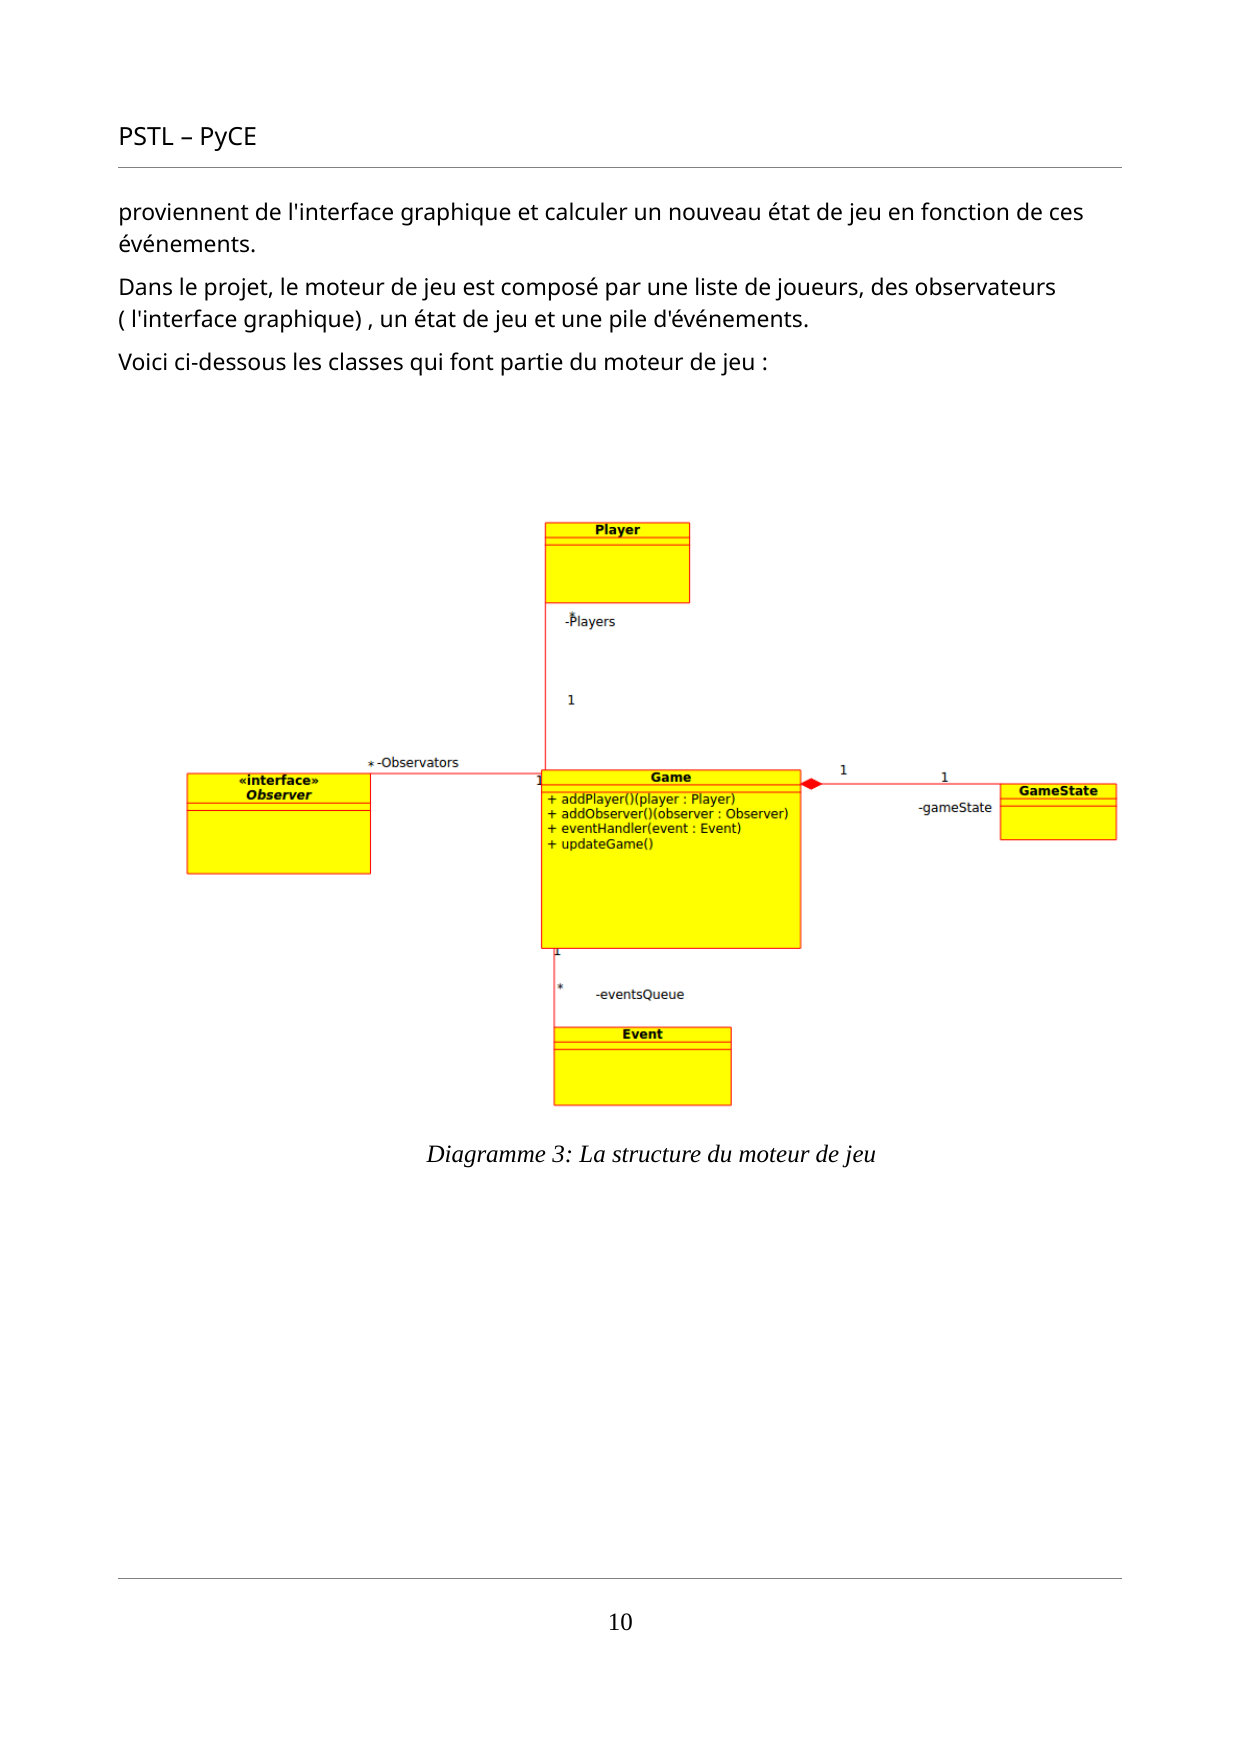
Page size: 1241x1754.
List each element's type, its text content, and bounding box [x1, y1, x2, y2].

text Dans le projet, le moteur de jeu est composé par une liste de joueurs, des observateurs ( l'interface graphique) , un état de jeu et une pile d'événements. [118, 271, 1122, 334]
text Diagramme 3: La structure du moteur de jeu [150, 1140, 1154, 1168]
text proviennent de l'interface graphique et calculer un nouveau état de jeu en fonction de ces événements. [118, 196, 1122, 259]
picture [150, 503, 1155, 1140]
text Voici ci-dessous les classes qui font partie du moteur de jeu : [118, 346, 1122, 378]
